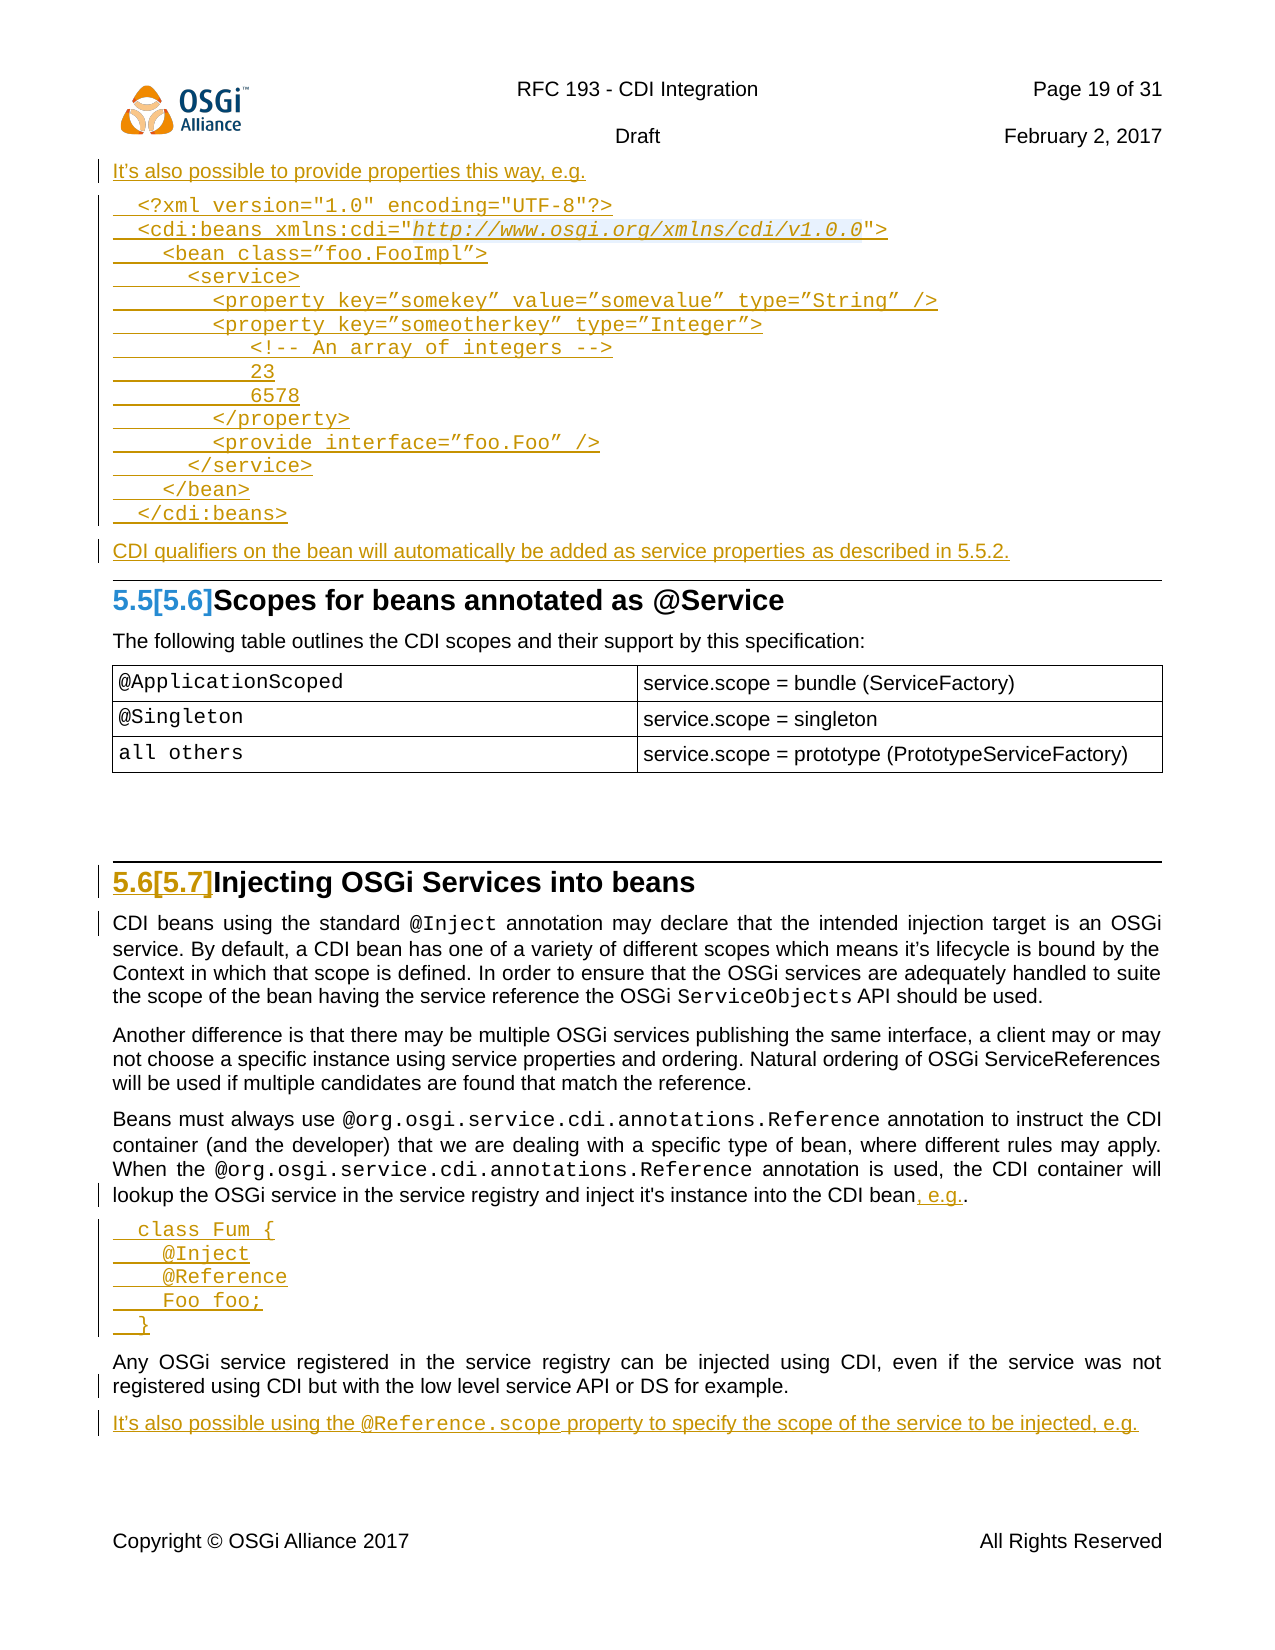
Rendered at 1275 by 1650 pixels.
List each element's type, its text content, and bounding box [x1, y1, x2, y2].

text <?xml version="1.0" encoding="UTF-8"?> [112, 195, 1162, 219]
subtitle Injecting OSGi Services into beans [112, 862, 1162, 898]
text <provide interface=”foo.Foo” /> [112, 432, 1162, 456]
text Beans must always use @org.osgi.service.cdi.annotations.Reference annotation to instruct the CDI container (and the developer) that we are dealing with a specific type of bean, where different rules may apply. When the @org.osgi.service.cdi.annotations.Reference annotation is used, the CDI container will lookup the OSGi service in the service registry and inject it's instance into the CDI bean, e.g.. [112, 1107, 1162, 1207]
text </property> [112, 408, 1162, 432]
table_header service.scope = bundle (ServiceFactory) [638, 666, 1162, 701]
text 6578 [112, 384, 1162, 408]
text <property key=”somekey” value=”somevalue” type=”String” /> [112, 290, 1162, 314]
text <cdi:beans xmlns:cdi="http://www.osgi.org/xmlns/cdi/v1.0.0"> <bean class=”foo.FooImpl”> [112, 219, 1162, 266]
text @Inject [112, 1243, 1162, 1266]
text </bean> [112, 479, 1162, 503]
text </cdi:beans> [112, 503, 1162, 526]
text Foo foo; [112, 1290, 1162, 1314]
table_cell all others [113, 737, 637, 772]
table_cell service.scope = singleton [638, 702, 1162, 736]
text The following table outlines the CDI scopes and their support by this specification: [112, 629, 1162, 653]
text <!-- An array of integers --> [112, 337, 1162, 361]
text CDI qualifiers on the bean will automatically be added as service properties as described in 5.5.2. [112, 539, 1162, 563]
text } [112, 1314, 1162, 1337]
text Another difference is that there may be multiple OSGi services publishing the same interface, a client may or may not choose a specific instance using service properties and ordering. Natural ordering of OSGi ServiceReferences will be used if multiple candidates are found that match the reference. [112, 1023, 1162, 1094]
text class Fum { [112, 1219, 1162, 1243]
subtitle Scopes for beans annotated as @Service [112, 581, 1162, 616]
text <service> [112, 266, 1162, 290]
picture [113, 78, 257, 142]
text It’s also possible using the @Reference.scope property to specify the scope of the service to be injected, e.g. [112, 1410, 1162, 1436]
text Any OSGi service registered in the service registry can be injected using CDI, even if the service was not registered using CDI but with the low level service API or DS for example. [112, 1350, 1162, 1398]
text It’s also possible to provide properties this way, e.g. [112, 159, 1162, 183]
table_cell @Singleton [113, 702, 637, 736]
text </service> [112, 456, 1162, 479]
text @Reference [112, 1266, 1162, 1290]
table_cell service.scope = prototype (PrototypeServiceFactory) [638, 737, 1162, 772]
table_header @ApplicationScoped [113, 666, 637, 701]
text 23 [112, 361, 1162, 384]
text <property key=”someotherkey” type=”Integer”> [112, 314, 1162, 337]
text CDI beans using the standard @Inject annotation may declare that the intended injection target is an OSGi service. By default, a CDI bean has one of a variety of different scopes which means it’s lifecycle is bound by the Context in which that scope is defined. In order to ensure that the OSGi services are adequately handled to suite the scope of the bean having the service reference the OSGi ServiceObjects API should be used. [112, 911, 1162, 1010]
